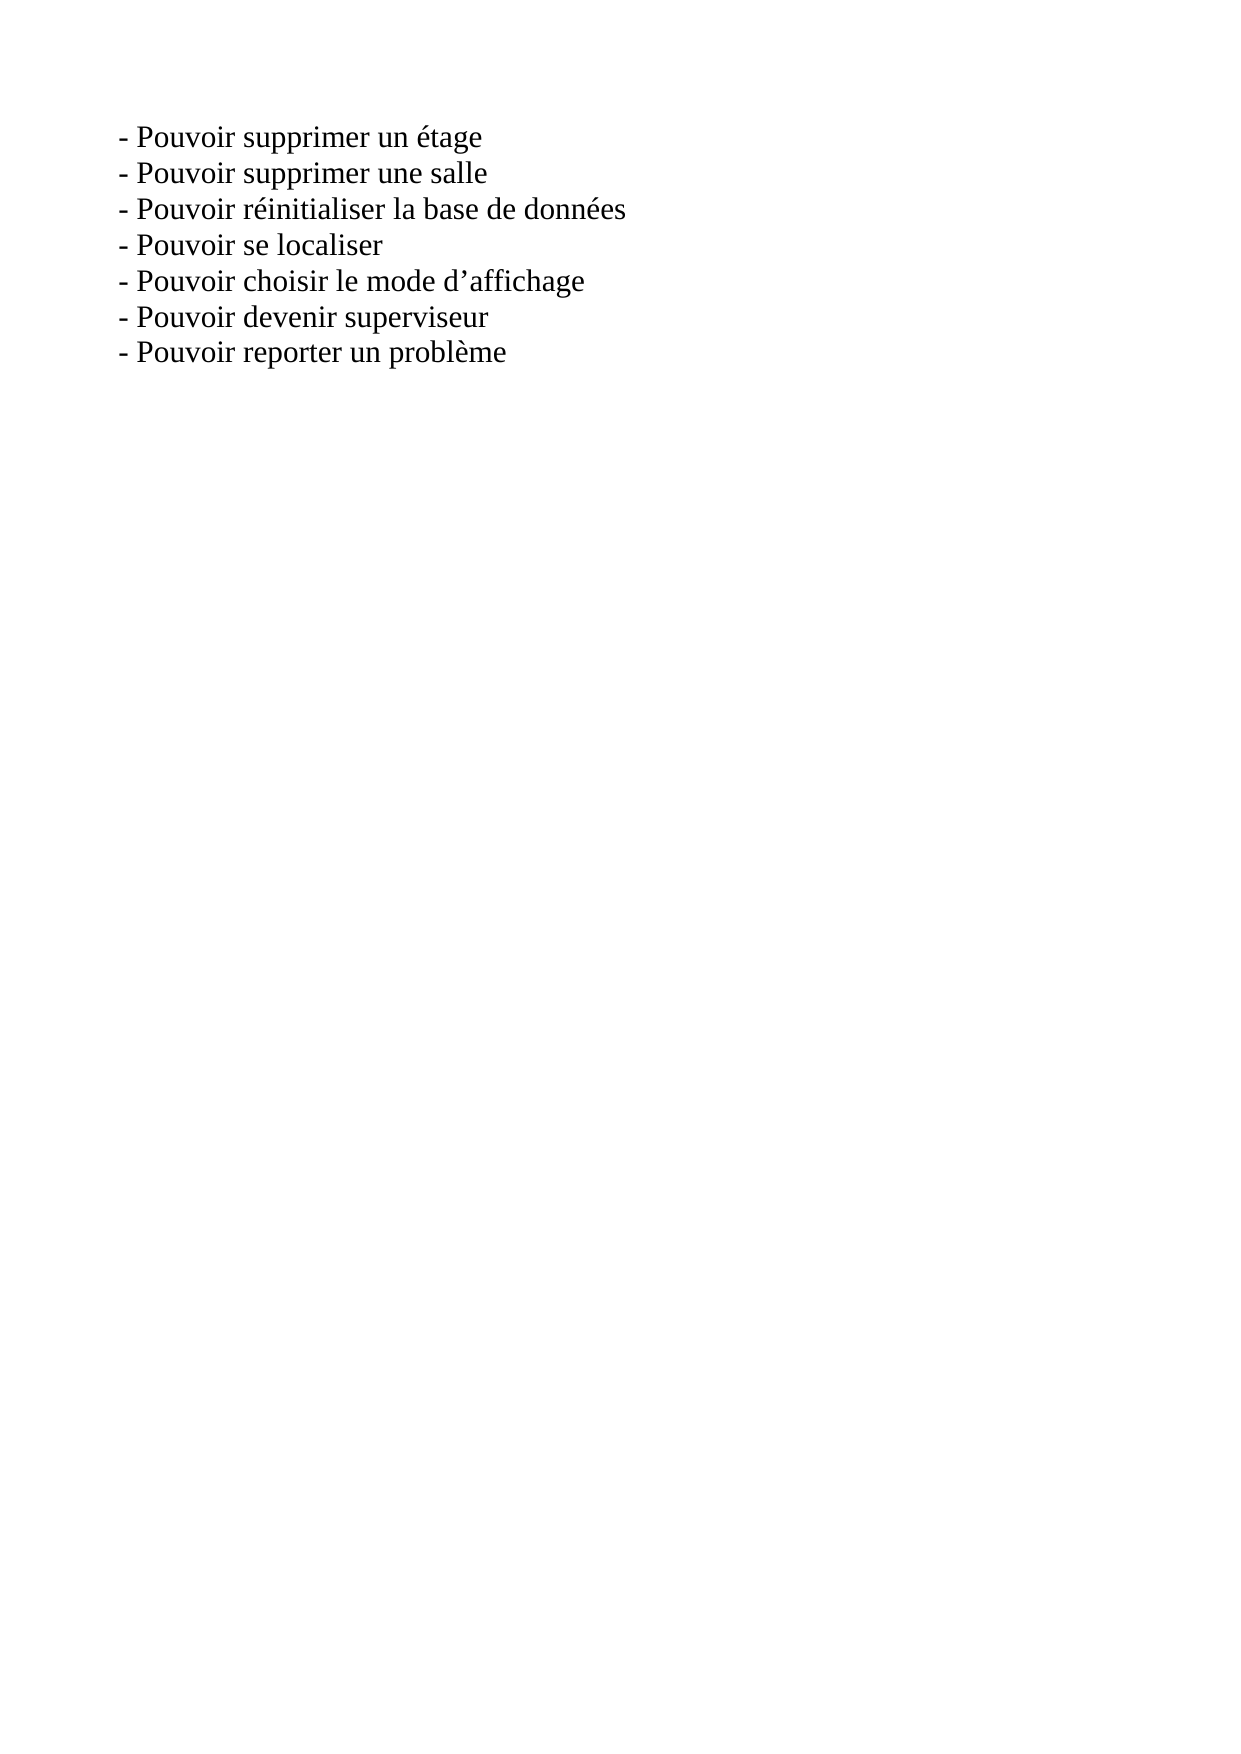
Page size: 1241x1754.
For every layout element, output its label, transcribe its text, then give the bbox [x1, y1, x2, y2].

text - Pouvoir choisir le mode d’affichage [118, 262, 1122, 298]
text - Pouvoir reporter un problème [118, 334, 1122, 370]
text - Pouvoir se localiser [118, 226, 1122, 262]
text - Pouvoir réinitialiser la base de données [118, 190, 1122, 226]
text - Pouvoir devenir superviseur [118, 298, 1122, 334]
text - Pouvoir supprimer une salle [118, 154, 1122, 190]
text - Pouvoir supprimer un étage [118, 118, 1122, 154]
